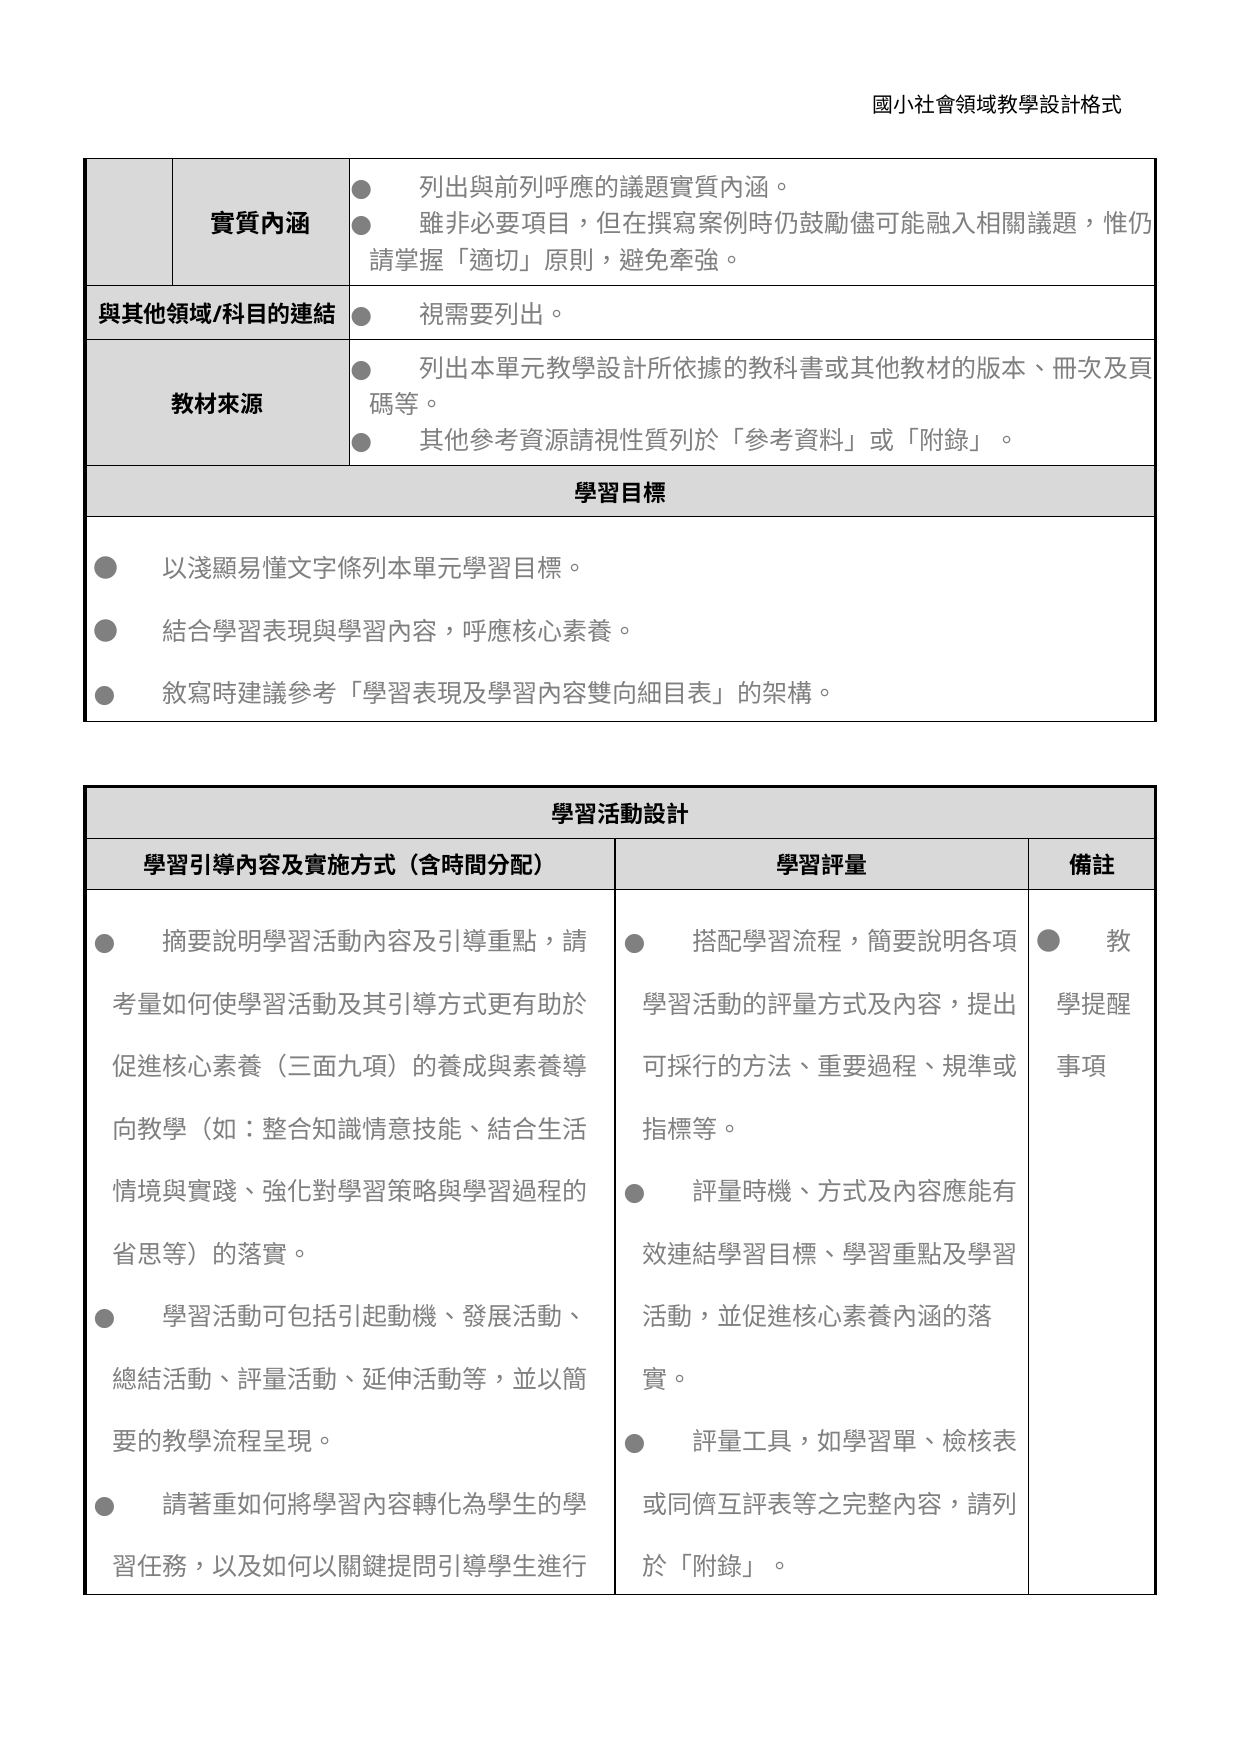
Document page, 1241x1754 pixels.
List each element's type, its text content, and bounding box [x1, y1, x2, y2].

table_cell 搭配學習流程，簡要說明各項學習活動的評量方式及內容，提出可採行的方法、重要過程、規準或指標等。 評量時機、方式及內容應能有效連結學習目標、學習重點及學習活動，並促進核心素養內涵的落實。 評量工具，如學習單、檢核表或同儕互評表等之完整內容，請列於「附錄」。 [616, 890, 1028, 1594]
table_cell 教學提醒事項 [1029, 890, 1154, 1594]
table_cell 備註 [1029, 839, 1154, 889]
table_cell 摘要說明學習活動內容及引導重點，請考量如何使學習活動及其引導方式更有助於促進核心素養（三面九項）的養成與素養導向教學（如：整合知識情意技能、結合生活情境與實踐、強化對學習策略與學習過程的省思等）的落實。 學習活動可包括引起動機、發展活動、總結活動、評量活動、延伸活動等，並以簡要的教學流程呈現。 請著重如何將學習內容轉化為學生的學習任務，以及如何以關鍵提問引導學生進行 [87, 890, 614, 1594]
table_cell 視需要列出。 [350, 286, 1154, 339]
table_cell 學習引導內容及實施方式（含時間分配） [87, 839, 614, 889]
table_cell 學習評量 [616, 839, 1028, 889]
table_header 學習活動設計 [87, 788, 1154, 838]
table_cell [87, 159, 172, 285]
table_cell 列出與前列呼應的議題實質內涵。 雖非必要項目，但在撰寫案例時仍鼓勵儘可能融入相關議題，惟仍請掌握「適切」原則，避免牽強。 [350, 159, 1154, 285]
table_cell 教材來源 [87, 340, 349, 465]
table_cell 以淺顯易懂文字條列本單元學習目標。 結合學習表現與學習內容，呼應核心素養。 敘寫時建議參考「學習表現及學習內容雙向細目表」的架構。 [87, 517, 1154, 721]
table_cell 實質內涵 [173, 159, 349, 285]
table_cell 與其他領域/科目的連結 [87, 286, 349, 339]
table_cell 列出本單元教學設計所依據的教科書或其他教材的版本、冊次及頁碼等。 其他參考資源請視性質列於「參考資料」或「附錄」。 [350, 340, 1154, 465]
table_cell 學習目標 [87, 466, 1154, 516]
